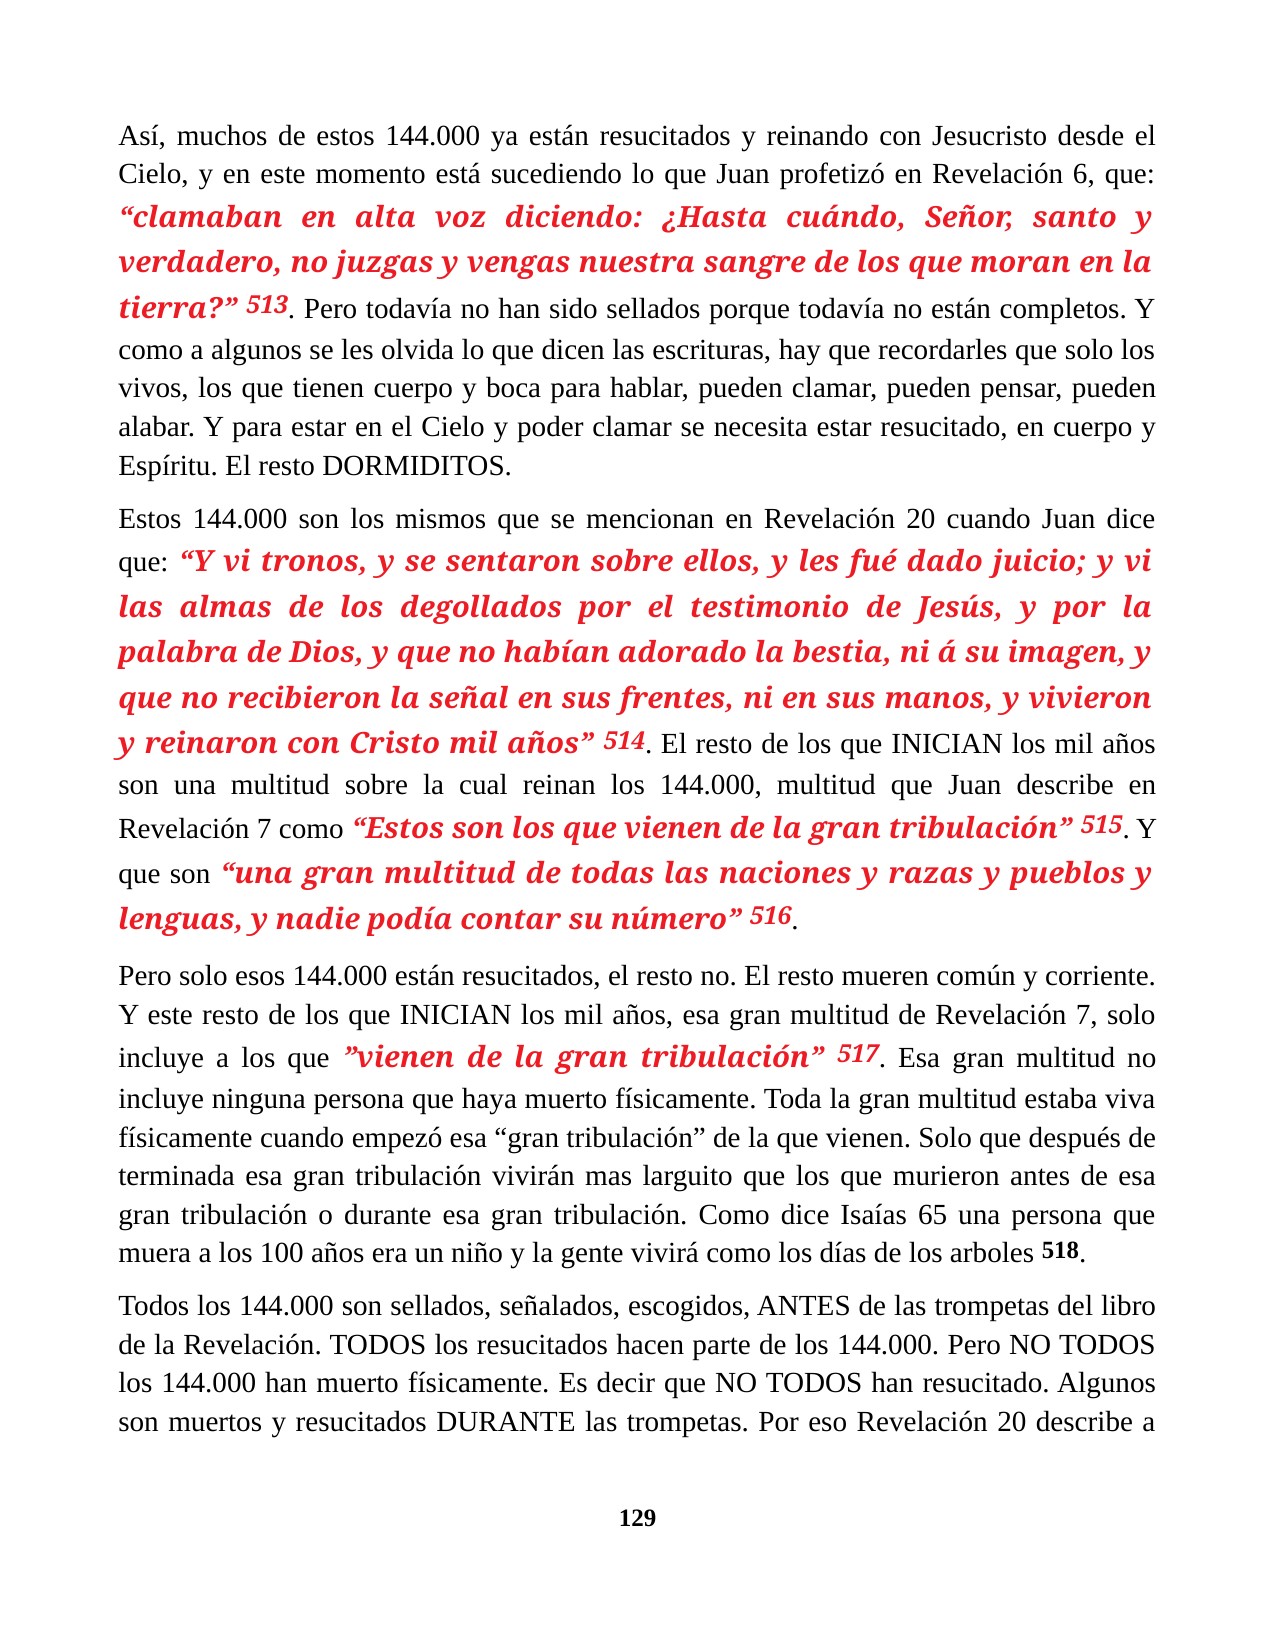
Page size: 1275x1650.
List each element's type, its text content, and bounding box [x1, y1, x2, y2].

text Pero solo esos 144.000 están resucitados, el resto no. El resto mueren común y corriente. Y este resto de los que INICIAN los mil años, esa gran multitud de Revelación 7, solo incluye a los que ”vienen de la gran tribulación” . Esa gran multitud no incluye ninguna persona que haya muerto físicamente. Toda la gran multitud estaba viva físicamente cuando empezó esa “gran tribulación” de la que vienen. Solo que después de terminada esa gran tribulación vivirán mas larguito que los que murieron antes de esa gran tribulación o durante esa gran tribulación. Como dice Isaías 65 una persona que muera a los 100 años era un niño y la gente vivirá como los días de los arboles . [118, 958, 1157, 1269]
text Todos los 144.000 son sellados, señalados, escogidos, ANTES de las trompetas del libro de la Revelación. TODOS los resucitados hacen parte de los 144.000. Pero NO TODOS los 144.000 han muerto físicamente. Es decir que NO TODOS han resucitado. Algunos son muertos y resucitados DURANTE las trompetas. Por eso Revelación 20 describe a [118, 1288, 1157, 1438]
text Estos 144.000 son los mismos que se mencionan en Revelación 20 cuando Juan dice que: “Y vi tronos, y se sentaron sobre ellos, y les fué dado juicio; y vi las almas de los degollados por el testimonio de Jesús, y por la palabra de Dios, y que no habían adorado la bestia, ni á su imagen, y que no recibieron la señal en sus frentes, ni en sus manos, y vivieron y reinaron con Cristo mil años” . El resto de los que INICIAN los mil años son una multitud sobre la cual reinan los 144.000, multitud que Juan describe en Revelación 7 como “Estos son los que vienen de la gran tribulación” . Y que son “una gran multitud de todas las naciones y razas y pueblos y lenguas, y nadie podía contar su número” . [118, 501, 1157, 938]
text Así, muchos de estos 144.000 ya están resucitados y reinando con Jesucristo desde el Cielo, y en este momento está sucediendo lo que Juan profetizó en Revelación 6, que: “clamaban en alta voz diciendo: ¿Hasta cuándo, Señor, santo y verdadero, no juzgas y vengas nuestra sangre de los que moran en la tierra?” . Pero todavía no han sido sellados porque todavía no están completos. Y como a algunos se les olvida lo que dicen las escrituras, hay que recordarles que solo los vivos, los que tienen cuerpo y boca para hablar, pueden clamar, pueden pensar, pueden alabar. Y para estar en el Cielo y poder clamar se necesita estar resucitado, en cuerpo y Espíritu. El resto DORMIDITOS. [118, 118, 1157, 481]
